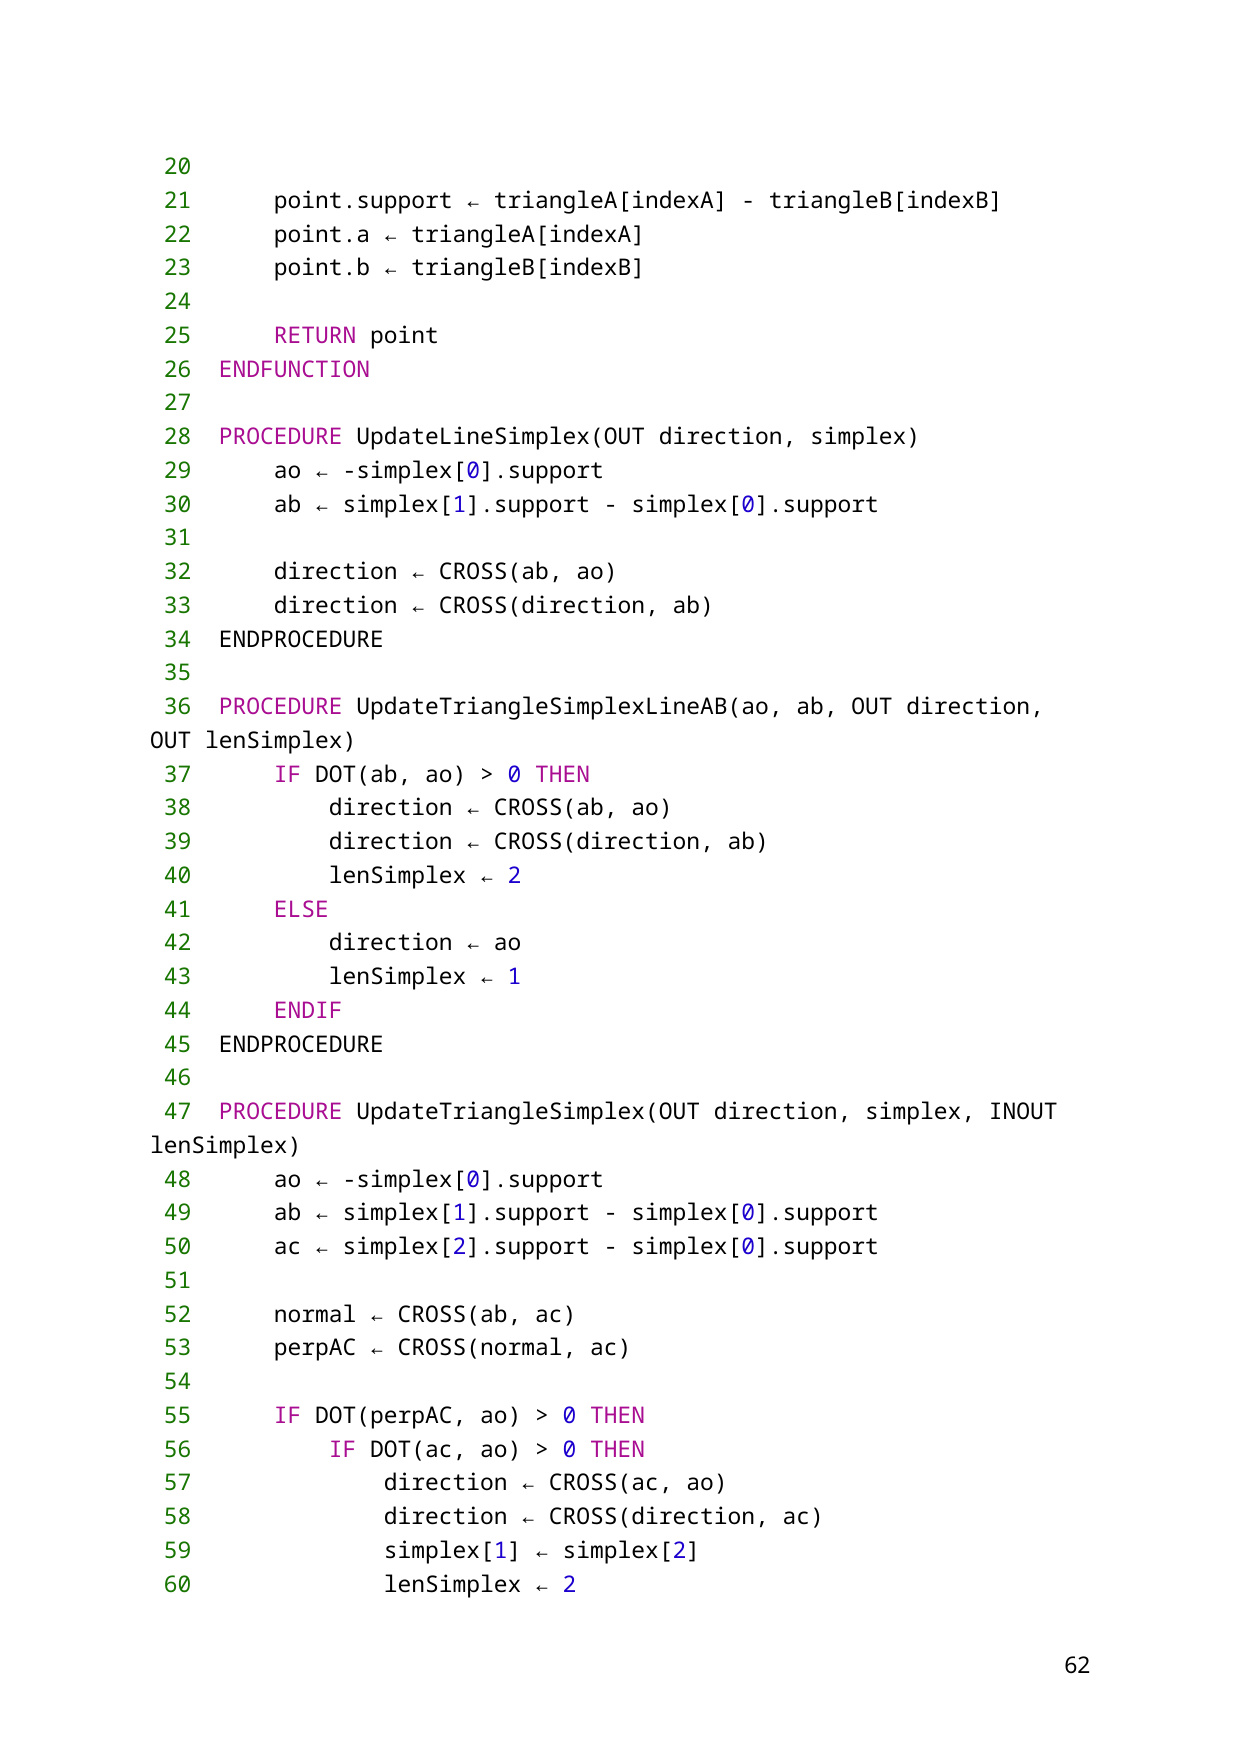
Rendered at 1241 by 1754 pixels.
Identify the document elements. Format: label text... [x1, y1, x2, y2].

text 58 direction ← CROSS(direction, ac) [150, 1500, 1090, 1531]
text 42 direction ← ao [150, 926, 1090, 957]
text 55 IF DOT(perpAC, ao) > 0 THEN [150, 1399, 1090, 1430]
text 27 [150, 386, 1090, 417]
text 47 PROCEDURE UpdateTriangleSimplex(OUT direction, simplex, INOUT lenSimplex) [150, 1095, 1090, 1160]
text 40 lenSimplex ← 2 [150, 859, 1090, 890]
text 30 ab ← simplex[1].support - simplex[0].support [150, 487, 1090, 519]
text 41 ELSE [150, 892, 1090, 924]
text 49 ab ← simplex[1].support - simplex[0].support [150, 1196, 1090, 1227]
text 57 direction ← CROSS(ac, ao) [150, 1466, 1090, 1497]
text 37 IF DOT(ab, ao) > 0 THEN [150, 757, 1090, 789]
text 23 point.b ← triangleB[indexB] [150, 251, 1090, 282]
text 33 direction ← CROSS(direction, ab) [150, 589, 1090, 620]
text 32 direction ← CROSS(ab, ao) [150, 555, 1090, 586]
text 43 lenSimplex ← 1 [150, 960, 1090, 991]
text 54 [150, 1365, 1090, 1396]
text 38 direction ← CROSS(ab, ao) [150, 791, 1090, 822]
text 24 [150, 285, 1090, 316]
text 52 normal ← CROSS(ab, ac) [150, 1297, 1090, 1329]
text 50 ac ← simplex[2].support - simplex[0].support [150, 1230, 1090, 1261]
text 46 [150, 1061, 1090, 1092]
text 48 ao ← -simplex[0].support [150, 1162, 1090, 1194]
text 56 IF DOT(ac, ao) > 0 THEN [150, 1432, 1090, 1464]
text 28 PROCEDURE UpdateLineSimplex(OUT direction, simplex) [150, 420, 1090, 451]
text 60 lenSimplex ← 2 [150, 1567, 1090, 1599]
text 25 RETURN point [150, 319, 1090, 350]
text 20 [150, 150, 1090, 181]
text 51 [150, 1264, 1090, 1295]
text 31 [150, 521, 1090, 552]
text 44 ENDIF [150, 994, 1090, 1025]
text 36 PROCEDURE UpdateTriangleSimplexLineAB(ao, ab, OUT direction, OUT lenSimplex) [150, 690, 1090, 755]
text 21 point.support ← triangleA[indexA] - triangleB[indexB] [150, 184, 1090, 215]
text 26 ENDFUNCTION [150, 352, 1090, 384]
text 59 simplex[1] ← simplex[2] [150, 1534, 1090, 1565]
text 22 point.a ← triangleA[indexA] [150, 217, 1090, 249]
text 53 perpAC ← CROSS(normal, ac) [150, 1331, 1090, 1362]
text 34 ENDPROCEDURE [150, 622, 1090, 654]
text 35 [150, 656, 1090, 687]
text 29 ao ← -simplex[0].support [150, 454, 1090, 485]
text 39 direction ← CROSS(direction, ab) [150, 825, 1090, 856]
text 45 ENDPROCEDURE [150, 1027, 1090, 1059]
